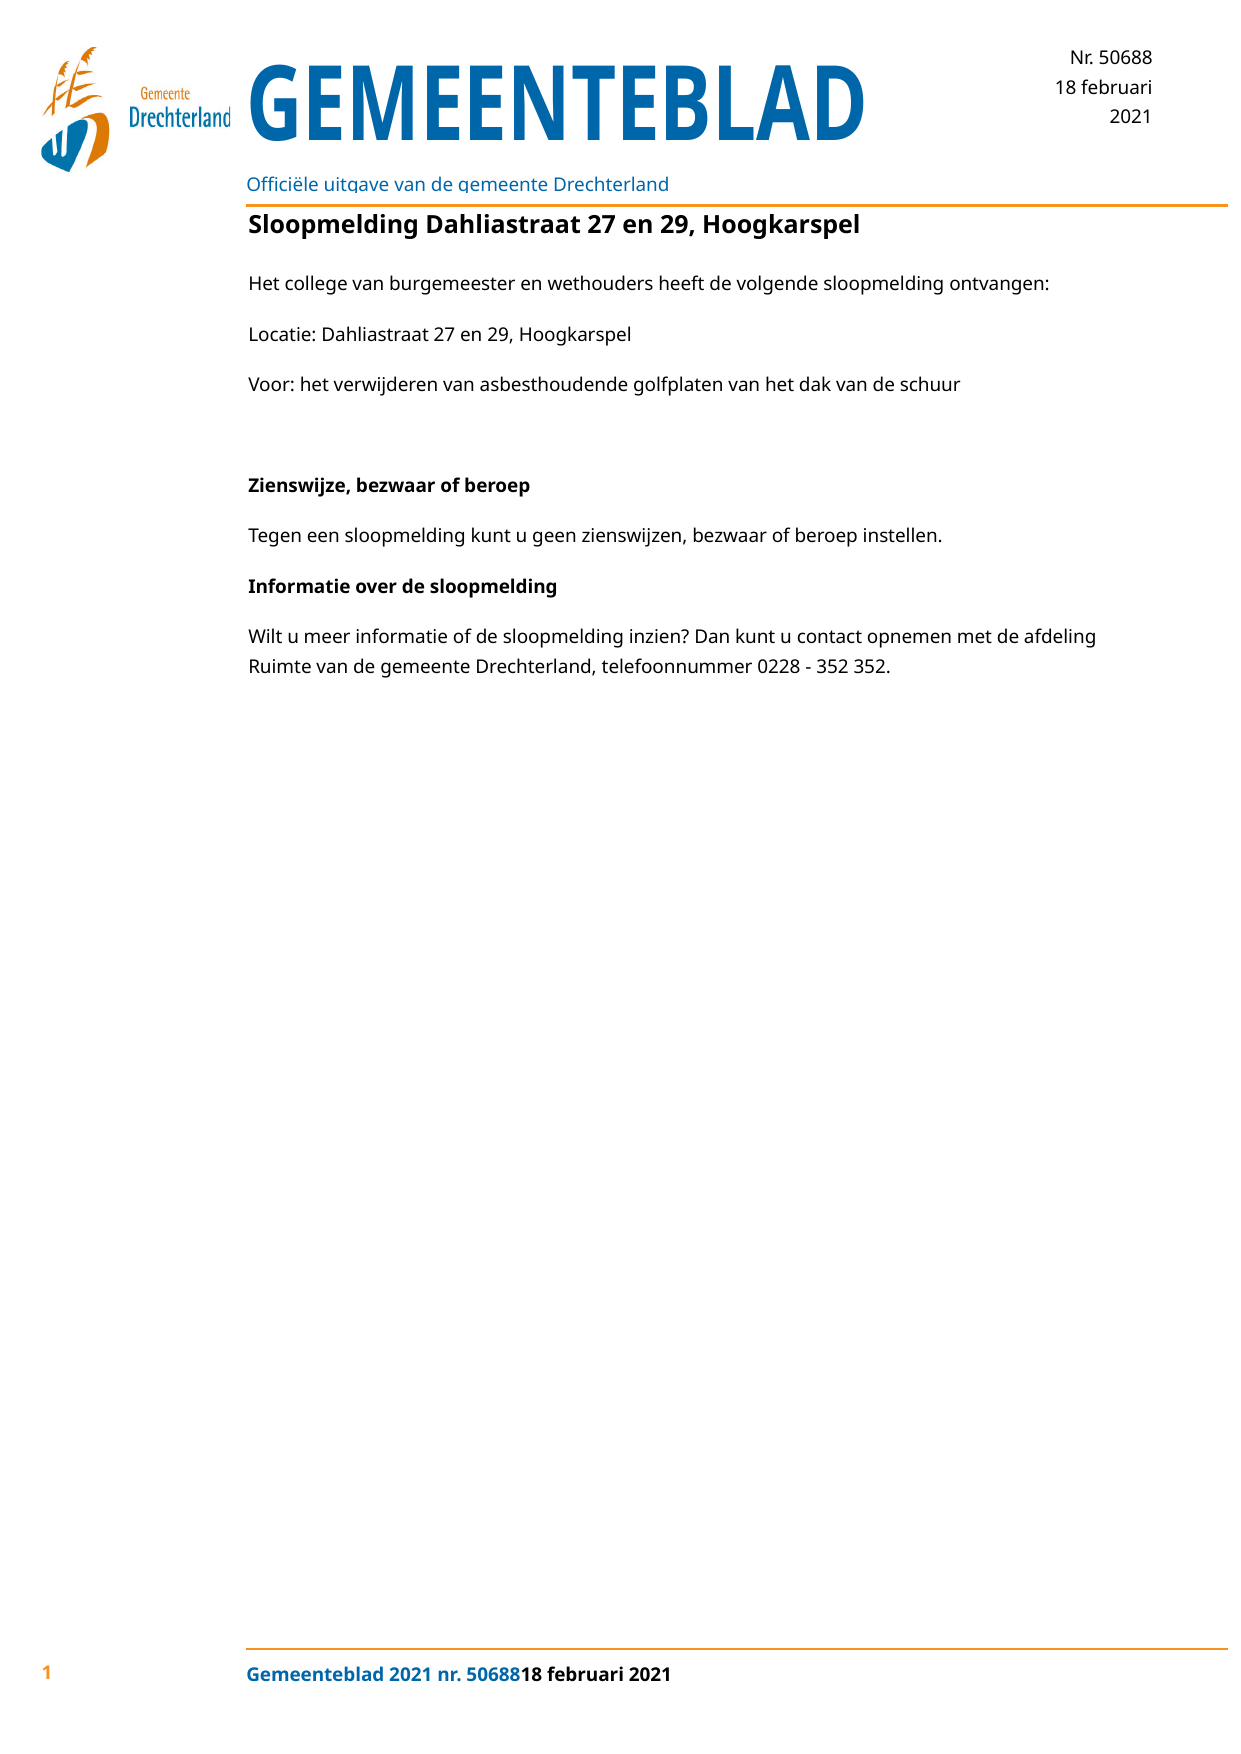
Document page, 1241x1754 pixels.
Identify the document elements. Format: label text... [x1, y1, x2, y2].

picture [226, 115, 231, 124]
text Wilt u meer informatie of de sloopmelding inzien? Dan kunt u contact opnemen met de afdeling Ruimte van de gemeente Drechterland, telefoonnummer 0228 - 352 352. [248, 623, 1152, 678]
text Zienswijze, bezwaar of beroep [248, 472, 1152, 498]
text Sloopmelding Dahliastraat 27 en 29, Hoogkarspel [248, 207, 1152, 241]
picture [41, 47, 231, 172]
text Het college van burgemeester en wethouders heeft de volgende sloopmelding ontvangen: [248, 270, 1152, 296]
text Tegen een sloopmelding kunt u geen zienswijzen, bezwaar of beroep instellen. [248, 522, 1152, 548]
picture [41, 158, 64, 172]
text Informatie over de sloopmelding [248, 573, 1152, 598]
text Locatie: Dahliastraat 27 en 29, Hoogkarspel [248, 321, 1152, 346]
text Voor: het verwijderen van asbesthoudende golfplaten van het dak van de schuur [248, 371, 1152, 397]
